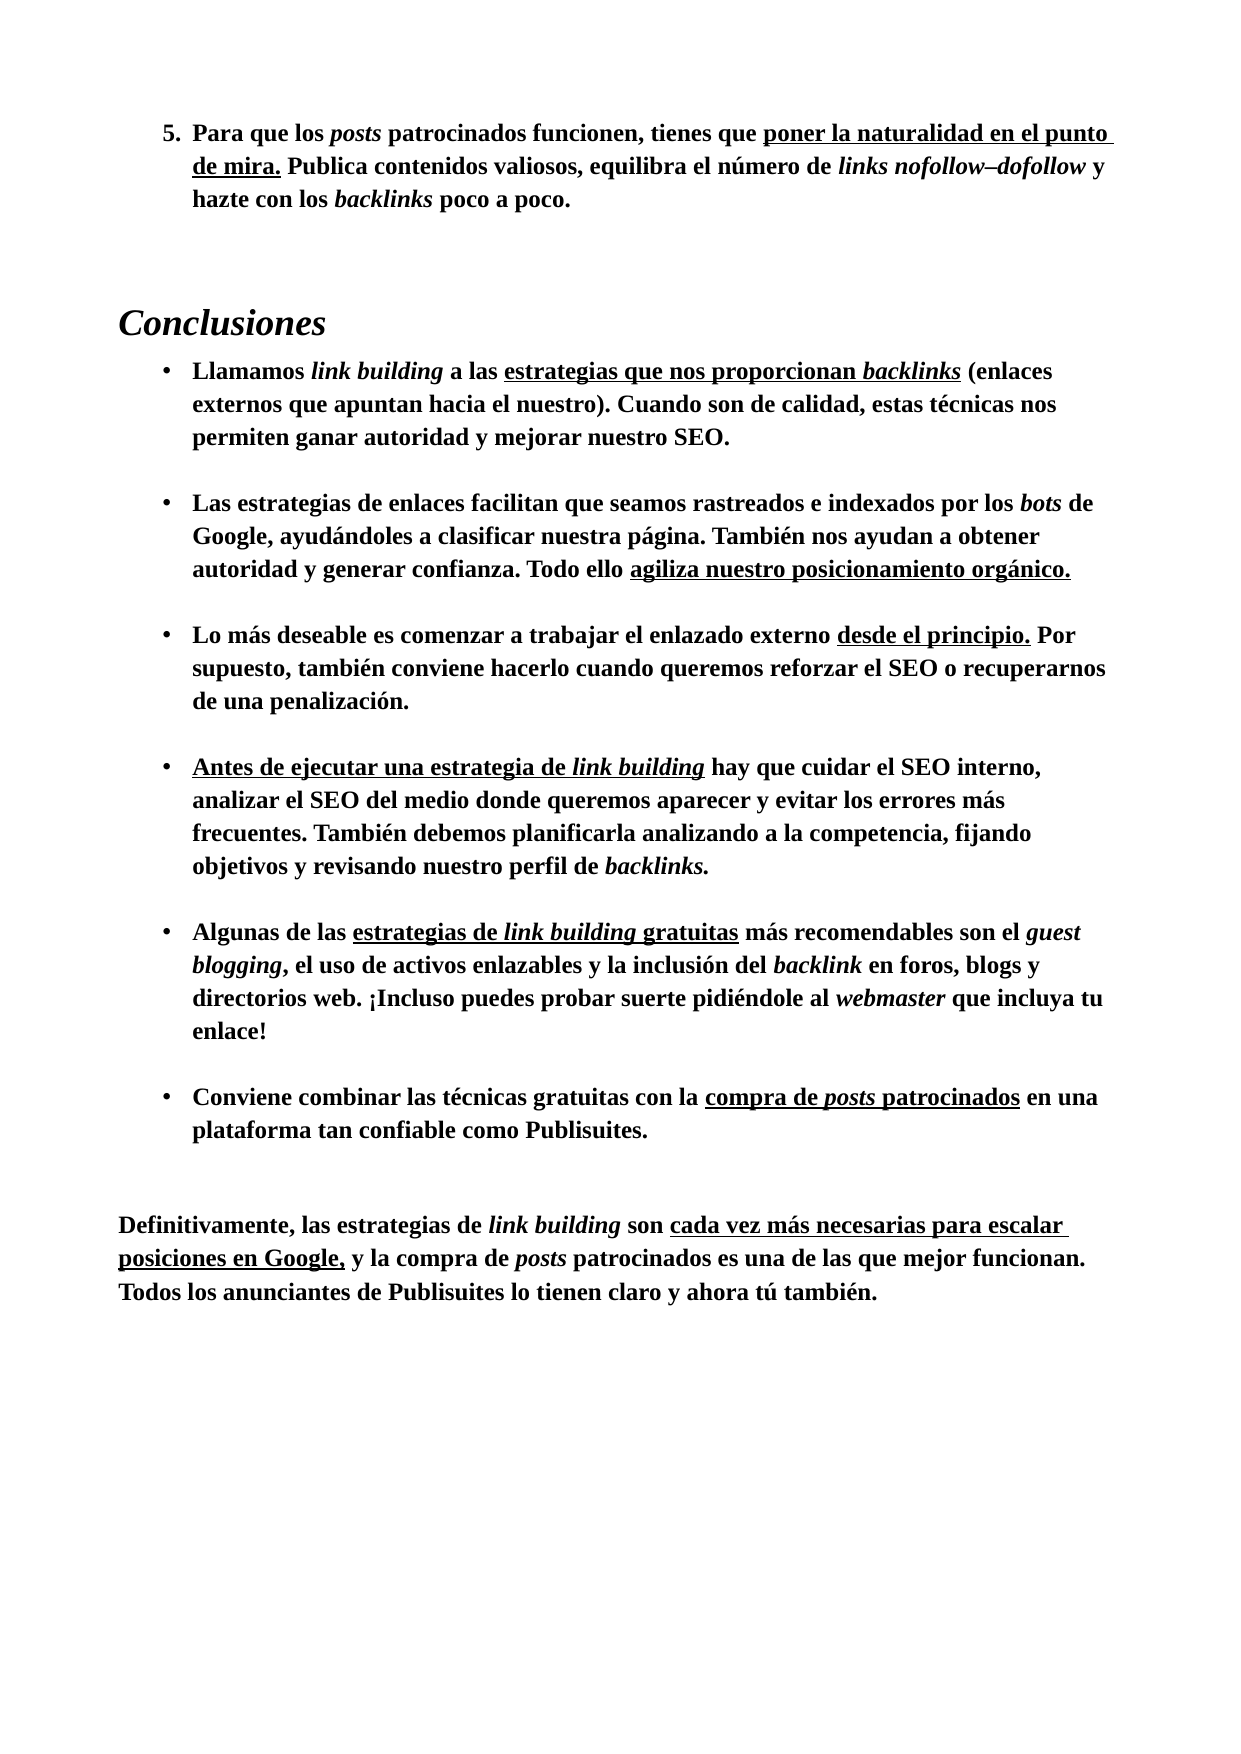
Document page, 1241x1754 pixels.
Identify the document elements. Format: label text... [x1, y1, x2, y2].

list Llamamos link building a las estrategias que nos proporcionan backlinks (enlaces externos que apuntan hacia el nuestro). Cuando son de calidad, estas técnicas nos permiten ganar autoridad y mejorar nuestro SEO. [162, 356, 1122, 451]
list Las estrategias de enlaces facilitan que seamos rastreados e indexados por los bots de Google, ayudándoles a clasificar nuestra página. También nos ayudan a obtener autoridad y generar confianza. Todo ello agiliza nuestro posicionamiento orgánico. [162, 488, 1122, 583]
list Antes de ejecutar una estrategia de link building hay que cuidar el SEO interno, analizar el SEO del medio donde queremos aparecer y evitar los errores más frecuentes. También debemos planificarla analizando a la competencia, fijando objetivos y revisando nuestro perfil de backlinks. [162, 752, 1122, 880]
list Para que los posts patrocinados funcionen, tienes que poner la naturalidad en el punto de mira. Publica contenidos valiosos, equilibra el número de links nofollow–dofollow y hazte con los backlinks poco a poco. [162, 118, 1122, 213]
text Definitivamente, las estrategias de link building son cada vez más necesarias para escalar posiciones en Google, y la compra de posts patrocinados es una de las que mejor funcionan. Todos los anunciantes de Publisuites lo tienen claro y ahora tú también. [118, 1211, 1122, 1305]
list Algunas de las estrategias de link building gratuitas más recomendables son el guest blogging, el uso de activos enlazables y la inclusión del backlink en foros, blogs y directorios web. ¡Incluso puedes probar suerte pidiéndole al webmaster que incluya tu enlace! [162, 917, 1122, 1045]
list Lo más deseable es comenzar a trabajar el enlazado externo desde el principio. Por supuesto, también conviene hacerlo cuando queremos reforzar el SEO o recuperarnos de una penalización. [162, 620, 1122, 715]
subtitle Conclusiones [118, 300, 1122, 343]
list Conviene combinar las técnicas gratuitas con la compra de posts patrocinados en una plataforma tan confiable como Publisuites. [162, 1082, 1122, 1144]
